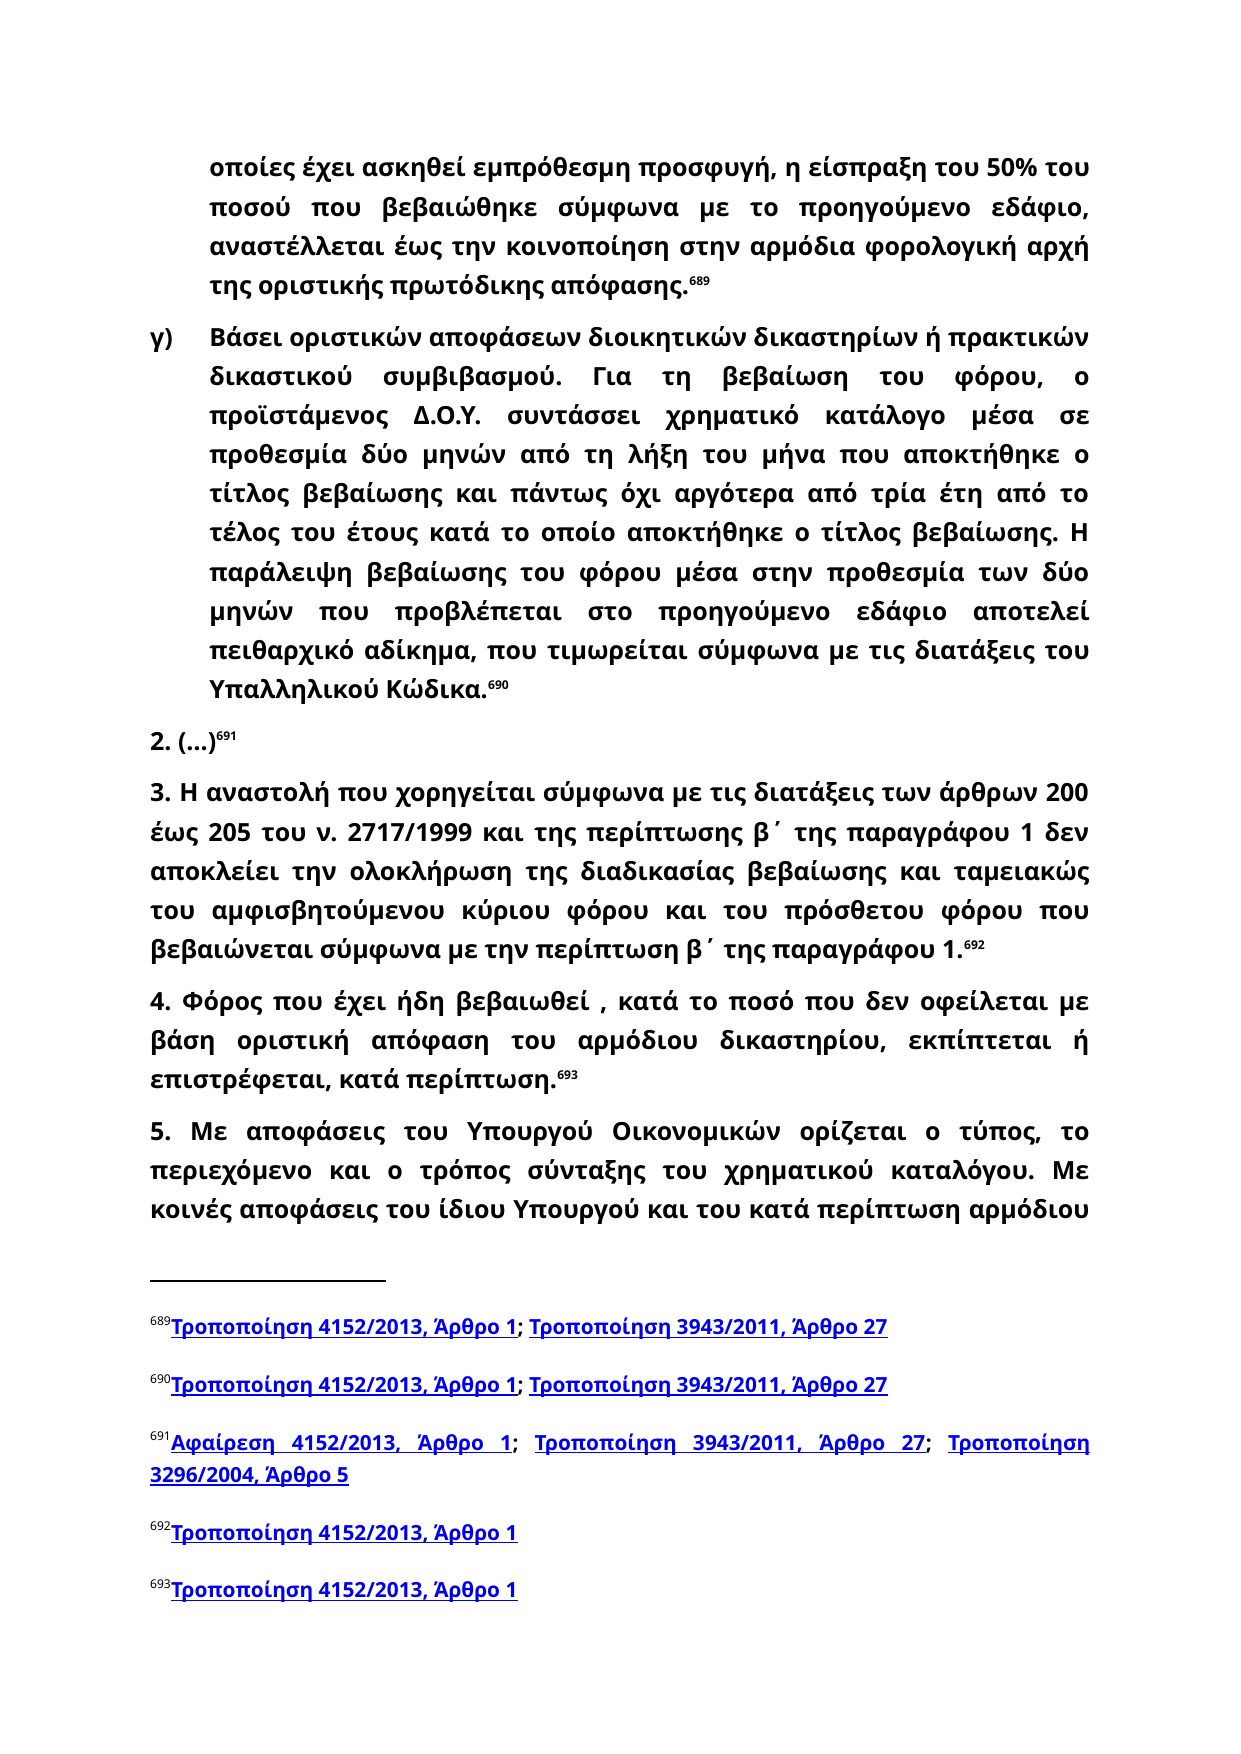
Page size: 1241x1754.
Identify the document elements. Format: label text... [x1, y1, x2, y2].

text Τροποποίηση 4152/2013, Άρθρο 1; Τροποποίηση 3943/2011, Άρθρο 27 [150, 1370, 1090, 1398]
text Τροποποίηση 4152/2013, Άρθρο 1 [150, 1576, 1090, 1604]
text 4. Φόρος που έχει ήδη βεβαιωθεί , κατά το ποσό που δεν οφείλεται με βάση οριστική απόφαση του αρμόδιου δικαστηρίου, εκπίπτεται ή επιστρέφεται, κατά περίπτωση. [150, 983, 1090, 1096]
text 2. (…) [150, 723, 1090, 757]
text Αφαίρεση 4152/2013, Άρθρο 1; Τροποποίηση 3943/2011, Άρθρο 27; Τροποποίηση 3296/2004, Άρθρο 5 [150, 1428, 1090, 1489]
list οποίες έχει ασκηθεί εμπρόθεσμη προσφυγή, η είσπραξη του 50% του ποσού που βεβαιώθηκε σύμφωνα με το προηγούμενο εδάφιο, αναστέλλεται έως την κοινοποίηση στην αρμόδια φορολογική αρχή της οριστικής πρωτόδικης απόφασης. [150, 150, 1090, 302]
list γ) Βάσει οριστικών αποφάσεων διοικητικών δικαστηρίων ή πρακτικών δικαστικού συμβιβασμού. Για τη βεβαίωση του φόρου, ο προϊστάμενος Δ.Ο.Υ. συντάσσει χρηματικό κατάλογο μέσα σε προθεσμία δύο μηνών από τη λήξη του μήνα που αποκτήθηκε ο τίτλος βεβαίωσης και πάντως όχι αργότερα από τρία έτη από το τέλος του έτους κατά το οποίο αποκτήθηκε ο τίτλος βεβαίωσης. Η παράλειψη βεβαίωσης του φόρου μέσα στην προθεσμία των δύο μηνών που προβλέπεται στο προηγούμενο εδάφιο αποτελεί πειθαρχικό αδίκημα, που τιμωρείται σύμφωνα με τις διατάξεις του Υπαλληλικού Κώδικα. [150, 319, 1090, 706]
text 5. Με αποφάσεις του Υπουργού Οικονομικών ορίζεται ο τύπος, το περιεχόμενο και ο τρόπος σύνταξης του χρηματικού καταλόγου. Με κοινές αποφάσεις του ίδιου Υπουργού και του κατά περίπτωση αρμόδιου [150, 1113, 1090, 1226]
text 3. Η αναστολή που χορηγείται σύμφωνα με τις διατάξεις των άρθρων 200 έως 205 του ν. 2717/1999 και της περίπτωσης β΄ της παραγράφου 1 δεν αποκλείει την ολοκλήρωση της διαδικασίας βεβαίωσης και ταμειακώς του αμφισβητούμενου κύριου φόρου και του πρόσθετου φόρου που βεβαιώνεται σύμφωνα με την περίπτωση β΄ της παραγράφου 1. [150, 775, 1090, 966]
text Τροποποίηση 4152/2013, Άρθρο 1 [150, 1518, 1090, 1546]
text Τροποποίηση 4152/2013, Άρθρο 1; Τροποποίηση 3943/2011, Άρθρο 27 [150, 1312, 1090, 1341]
